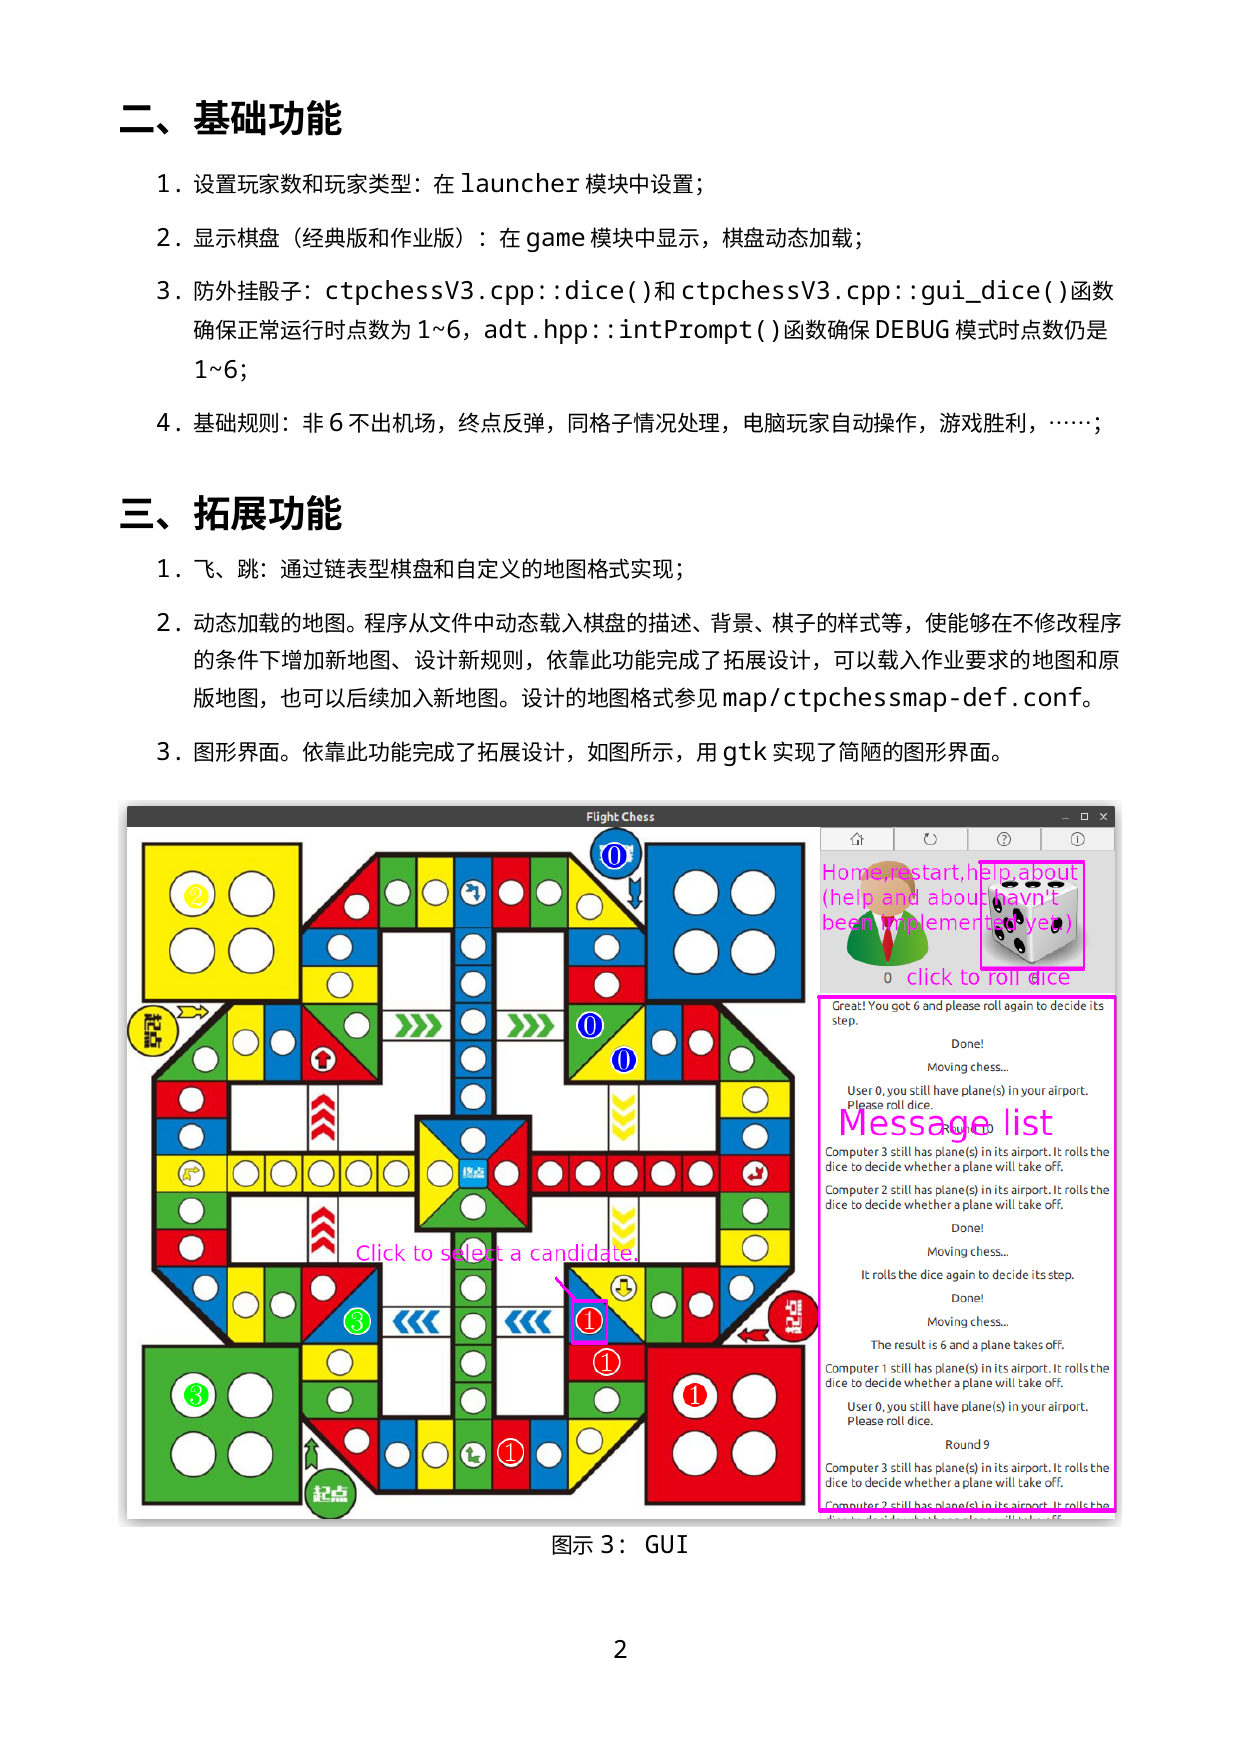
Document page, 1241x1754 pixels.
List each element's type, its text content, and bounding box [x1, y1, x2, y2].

list 防外挂骰子：ctpchessV3.cpp::dice()和ctpchessV3.cpp::gui_dice()函数确保正常运行时点数为1~6，adt.hpp::intPrompt()函数确保DEBUG模式时点数仍是1~6； [156, 273, 1122, 385]
list 显示棋盘（经典版和作业版）：在game模块中显示，棋盘动态加载； [156, 219, 1122, 253]
list 图形界面。依靠此功能完成了拓展设计，如图所示，用gtk实现了简陋的图形界面。 [156, 734, 1122, 768]
picture [118, 800, 1123, 1527]
list 飞、跳：通过链表型棋盘和自定义的地图格式实现； [156, 551, 1122, 585]
list 设置玩家数和玩家类型：在launcher模块中设置； [156, 166, 1122, 199]
subtitle 三、拓展功能 [118, 484, 1122, 538]
list 动态加载的地图。程序从文件中动态载入棋盘的描述、背景、棋子的样式等，使能够在不修改程序的条件下增加新地图、设计新规则，依靠此功能完成了拓展设计，可以载入作业要求的地图和原版地图，也可以后续加入新地图。设计的地图格式参见map/ctpchessmap-def.conf。 [156, 604, 1122, 714]
text 二、基础功能 [118, 88, 1122, 143]
text 图示 3: GUI [118, 1527, 1122, 1560]
list 基础规则：非6不出机场，终点反弹，同格子情况处理，电脑玩家自动操作，游戏胜利，……； [156, 405, 1122, 439]
